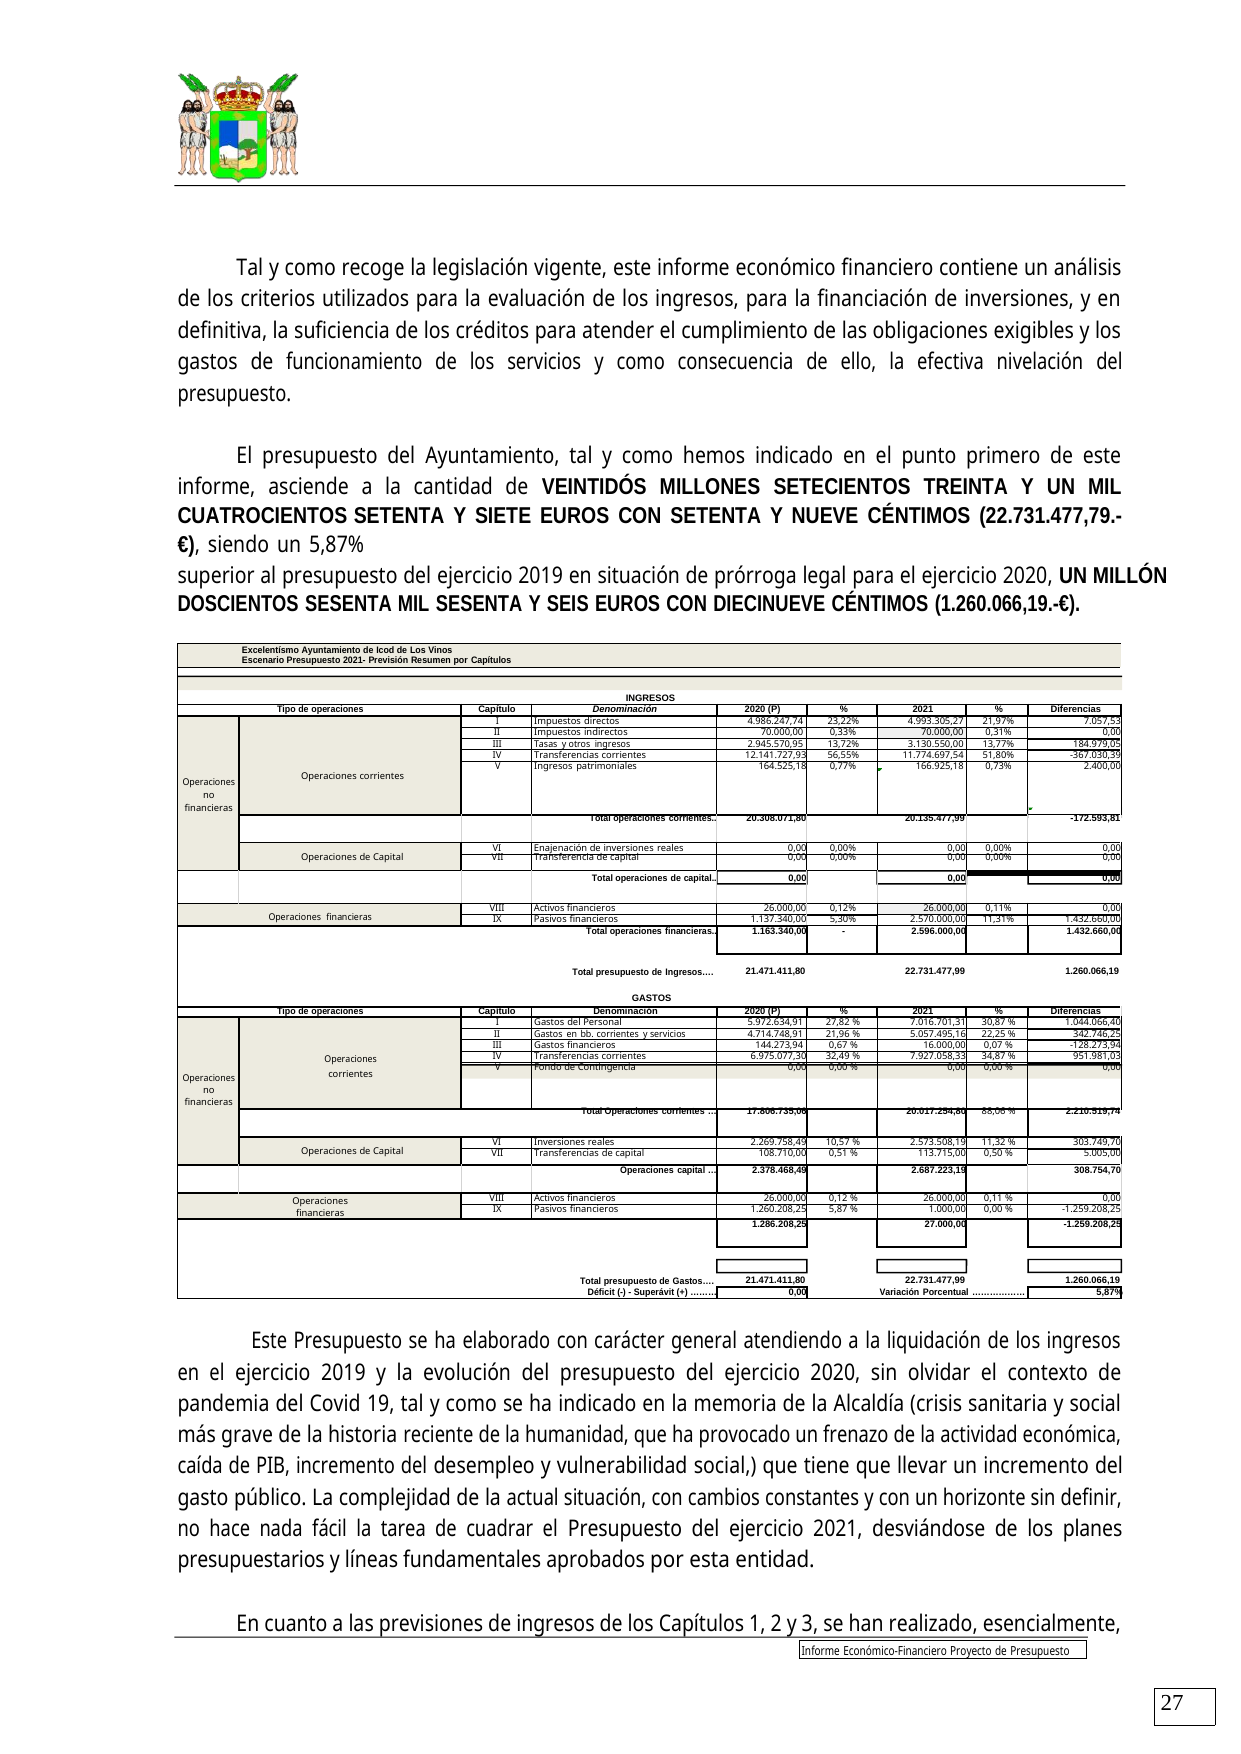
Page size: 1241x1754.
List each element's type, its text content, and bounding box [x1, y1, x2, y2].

table_cell Operaciones no financieras [178, 1018, 238, 1108]
table_cell VI [462, 843, 531, 853]
table_cell [807, 871, 877, 902]
table_cell [178, 1166, 238, 1192]
table_cell 0,00 [1028, 903, 1121, 914]
table_cell [779, 1008, 806, 1016]
table_cell Transferencias corrientes [532, 750, 716, 761]
table_cell 0,73% [967, 762, 1027, 814]
table_cell Operaciones de Capital [240, 1138, 460, 1164]
table_cell Total presupuesto de Ingresos…. 21.471.411,80 22.731.477,99 1.260.066,19 GASTOS [178, 953, 1121, 1006]
table_cell [239, 871, 461, 902]
table_cell Denominación [532, 1008, 716, 1016]
table_cell 7.057,53 [1028, 717, 1121, 727]
table_cell Operaciones corrientes [240, 717, 460, 814]
table_cell 2020 (P) [718, 1008, 778, 1016]
table_cell III [462, 1040, 531, 1051]
table_cell 0,67 % [807, 1040, 877, 1051]
table_cell Enajenación de inversiones reales [532, 843, 716, 853]
table_cell 0,33% [807, 728, 877, 738]
table_header Excelentísmo Ayuntamiento de Icod de Los Vinos Escenario Presupuesto 2021- Previsión Resumen por Capítulos [178, 644, 1121, 667]
table_cell 1.044.066,40 [1028, 1016, 1121, 1028]
table_cell Fondo de Contingencia [532, 1063, 716, 1108]
table_cell Déficit (-) - Superávit (+) ……… [178, 1286, 716, 1298]
table_cell Tasas y otros ingresos [532, 739, 716, 749]
table_cell 0,00 % [807, 1063, 877, 1108]
table_cell 5,87 % [807, 1205, 877, 1218]
table_cell VII [462, 855, 531, 870]
table_cell 32,49 % [807, 1052, 877, 1062]
table_cell V [462, 762, 531, 814]
text superior al presupuesto del ejercicio 2019 en situación de prórroga legal para el ejercicio 2020, UN MILLÓN DOSCIENTOS SESENTA MIL SESENTA Y SEIS EUROS CON DIECINUEVE CÉNTIMOS (1.260.066,19.-€). [177, 559, 1173, 617]
table_cell Diferencias [1029, 1006, 1121, 1016]
table_cell [178, 814, 238, 842]
table_cell 51,80% [967, 750, 1027, 761]
table_cell 0,00 [717, 843, 806, 853]
table_cell 108.710,00 [717, 1149, 806, 1164]
table_cell 0,00 [1028, 854, 1121, 870]
table_cell [178, 1220, 716, 1246]
table_cell Gastos del Personal [532, 1018, 716, 1028]
table_cell -128.273,94 [1028, 1039, 1121, 1051]
table_cell -1.259.208,25 [1029, 1220, 1120, 1246]
table_cell Activos financieros [532, 904, 716, 914]
table_cell 26.000,00 [717, 1194, 806, 1204]
table_cell 166.925,18 [878, 762, 966, 814]
table_cell 164.525,18 [717, 762, 806, 814]
table_cell 0,50 % [967, 1149, 1027, 1164]
table_cell 13,72% [807, 739, 877, 749]
table_cell 1.260.208,25 [717, 1205, 806, 1218]
table_cell 0,00 [717, 1063, 806, 1108]
table_cell 0,00 [878, 843, 966, 853]
table_cell 0,00 [878, 871, 966, 902]
table_cell 2021 [878, 1008, 965, 1016]
table_cell 70.000,00 [878, 728, 966, 738]
table_cell 0,07 % [967, 1040, 1027, 1051]
table_cell 2020 (P) [718, 705, 806, 715]
table_cell 11.774.697,54 [878, 750, 966, 761]
table_cell [462, 871, 531, 902]
table_cell 0,31% [967, 728, 1027, 738]
table_cell 13,77% [967, 739, 1027, 749]
table_cell Operaciones financieras [178, 904, 460, 925]
table_cell Operaciones financieras [178, 1194, 460, 1218]
table_cell Diferencias [1029, 705, 1120, 715]
table_cell 23,22% [807, 717, 877, 727]
table_cell 2.378.468,49 [718, 1166, 806, 1192]
table_cell 7.016.701,31 [878, 1018, 966, 1028]
table_cell 17.806.735,06 [718, 1110, 806, 1136]
table_cell 2.400,00 [1028, 761, 1121, 814]
table_cell 0,00 % [967, 1205, 1027, 1218]
table_cell INGRESOS [178, 667, 1121, 703]
table_cell IV [462, 1052, 531, 1062]
table_cell Total operaciones de capital.. [532, 871, 716, 902]
table_cell 20.017.254,80 [878, 1110, 965, 1136]
table_cell 0,00 % [967, 1063, 1027, 1108]
table_cell 0,12 % [807, 1194, 877, 1204]
table_cell 22,25 % [967, 1029, 1027, 1039]
table_cell 5.005,00 [1028, 1148, 1121, 1164]
table_cell 303.749,70 [1028, 1136, 1121, 1148]
table_cell 4.986.247,74 [717, 717, 806, 727]
table_cell 0,77% [807, 762, 877, 814]
table_cell 0,51 % [807, 1149, 877, 1164]
table_cell Variación Porcentual ……………… [808, 1286, 1027, 1298]
table_cell 12.141.727,93 [717, 750, 806, 761]
table_cell 5,30% [807, 916, 877, 925]
text Tal y como recoge la legislación vigente, este informe económico financiero contiene un análisis de los criterios utilizados para la evaluación de los ingresos, para la financiación de inversiones, y en definitiva, la suficiencia de los créditos para atender el cumplimiento de las obligaciones exigibles y los gastos de funcionamiento de los servicios y como consecuencia de ello, la efectiva nivelación del presupuesto. [177, 251, 1122, 408]
table_cell 2021 [878, 705, 965, 715]
table_cell 2.596.000,00 [878, 926, 965, 953]
table_cell 0,00 [1028, 842, 1121, 853]
table_cell 56,55% [807, 750, 877, 761]
table_cell [967, 1166, 1027, 1192]
table_cell Activos financieros [532, 1194, 716, 1204]
table_cell 0,00 [717, 855, 806, 870]
table_cell Gastos financieros [532, 1040, 716, 1051]
table_cell -367.030,39 [1028, 749, 1121, 761]
table_cell Impuestos directos [532, 717, 716, 727]
table_cell [178, 1136, 238, 1164]
picture [177, 73, 299, 183]
table_cell 26.000,00 [717, 904, 806, 914]
table_cell 30,87 % [967, 1018, 1027, 1028]
table_cell 342.746,25 [1028, 1028, 1121, 1039]
table_cell VIII [462, 1194, 531, 1204]
table_cell 5.972.634,91 [717, 1018, 806, 1028]
table_cell VII [462, 1149, 531, 1164]
table_cell 21,96 % [807, 1029, 877, 1039]
table_cell Denominación [532, 705, 716, 715]
table_cell 21,97% [967, 717, 1027, 727]
table_cell Pasivos financieros [532, 1205, 716, 1218]
table_cell Operaciones corrientes [240, 1018, 460, 1108]
table_cell 11,31% [967, 916, 1027, 925]
table_cell [462, 816, 531, 842]
table_cell 1.286.208,25 [718, 1220, 806, 1246]
table_cell 4.714.748,91 [717, 1029, 806, 1039]
table_cell 70.000,00 [717, 728, 806, 738]
table_cell I [462, 1018, 531, 1028]
table_cell [178, 1108, 238, 1136]
table_cell - [808, 926, 876, 953]
table_cell 0,00 [878, 855, 966, 870]
table_cell Transferencia de capital [532, 855, 716, 870]
table_cell [808, 1166, 876, 1192]
table_cell 11,32 % [967, 1138, 1027, 1148]
table_cell Pasivos financieros [532, 915, 716, 925]
table_cell 2.210.519,74 [1029, 1108, 1121, 1136]
table_cell IX [462, 1205, 531, 1218]
table_cell Operaciones de Capital [240, 843, 460, 870]
table_cell 26.000,00 [878, 904, 966, 914]
table_cell 34,87 % [967, 1052, 1027, 1062]
table_cell [240, 816, 461, 842]
table_cell 20.308.071,80 [717, 816, 806, 842]
table_cell Tipo de operaciones [178, 1008, 460, 1016]
table_cell 16.000,00 [878, 1040, 966, 1051]
table_cell VIII [462, 904, 531, 914]
table_cell Gastos en bb. corrientes y servicios [532, 1029, 716, 1039]
table_cell 0,00 [718, 1288, 806, 1298]
table_cell Transferencias corrientes [532, 1052, 716, 1062]
table_cell 1.000,00 [878, 1205, 966, 1218]
table_cell [808, 1110, 876, 1136]
table_cell 20.135.477,99 [807, 816, 966, 842]
table_cell [967, 1220, 1027, 1246]
table_cell Capítulo [462, 705, 531, 715]
table_cell [178, 842, 238, 870]
table_cell 5.057.495,16 [878, 1029, 966, 1039]
table_cell 88,06 % [967, 1110, 1027, 1136]
table_cell II [462, 728, 531, 738]
table_cell 0,00% [967, 843, 1027, 853]
table_cell 0,00% [967, 855, 1027, 870]
table_cell 7.927.058,33 [878, 1052, 966, 1062]
table_cell -172.593,81 [1028, 814, 1121, 842]
table_cell 27,82 % [807, 1018, 877, 1028]
table_cell 2.570.000,00 [878, 915, 966, 925]
table_cell Operaciones no financieras [178, 717, 238, 814]
table_cell 308.754,70 [1028, 1164, 1121, 1192]
table_cell 0,00 [1028, 727, 1121, 738]
table_cell 2.573.508,19 [878, 1138, 966, 1148]
table_cell 951.981,03 [1028, 1051, 1121, 1062]
table_cell 0,12% [807, 904, 877, 914]
table_cell 0,11% [967, 904, 1027, 914]
table_cell Capítulo [462, 1008, 531, 1016]
table_cell 0,00 [878, 1063, 966, 1108]
table_cell 4.993.305,27 [878, 717, 966, 727]
table_cell III [462, 739, 531, 749]
table_cell 0,00 [1028, 1192, 1121, 1204]
table_cell 0,00 [717, 871, 806, 902]
text El presupuesto del Ayuntamiento, tal y como hemos indicado en el punto primero de este informe, asciende a la cantidad de VEINTIDÓS MILLONES SETECIENTOS TREINTA Y UN MIL CUATROCIENTOS SETENTA Y SIETE EUROS CON SETENTA Y NUEVE CÉNTIMOS (22.731.477,79.-€), siendo un 5,87% [177, 439, 1122, 559]
table_cell % [967, 1008, 1027, 1016]
table_cell IV [462, 750, 531, 761]
table_cell 144.273,94 [717, 1040, 806, 1051]
table_cell 1.163.340,00 [718, 927, 806, 953]
table_cell [967, 816, 1027, 842]
table_cell 2.945.570,95 [717, 739, 806, 749]
table_cell -1.259.208,25 [1028, 1204, 1121, 1218]
table_cell Tipo de operaciones [178, 705, 460, 715]
text Este Presupuesto se ha elaborado con carácter general atendiendo a la liquidación de los ingresos en el ejercicio 2019 y la evolución del presupuesto del ejercicio 2020, sin olvidar el contexto de pandemia del Covid 19, tal y como se ha indicado en la memoria de la Alcaldía (crisis sanitaria y social más grave de la historia reciente de la humanidad, que ha provocado un frenazo de la actividad económica, caída de PIB, incremento del desempleo y vulnerabilidad social,) que tiene que llevar un incremento del gasto público. La complejidad de la actual situación, con cambios constantes y con un horizonte sin definir, no hace nada fácil la tarea de cuadrar el Presupuesto del ejercicio 2021, desviándose de los planes presupuestarios y líneas fundamentales aprobados por esta entidad. [177, 1324, 1123, 1574]
table_cell Total presupuesto de Gastos…. 21.471.411,80 22.731.477,99 1.260.066,19 [178, 1246, 1121, 1286]
table_cell [178, 871, 238, 902]
table_cell [967, 926, 1027, 953]
table_cell 5,87% [1029, 1288, 1120, 1298]
table_cell 0,11 % [967, 1194, 1027, 1204]
table_cell Transferencias de capital [532, 1149, 716, 1164]
table_cell % [808, 1008, 876, 1016]
table_cell % [808, 705, 876, 715]
table_cell 1.432.660,00 [1029, 926, 1120, 953]
table_cell VI [462, 1138, 531, 1148]
table_cell 0,00 [1028, 1062, 1121, 1108]
table_cell Ingresos patrimoniales [532, 762, 716, 814]
table_cell 0,00% [807, 855, 877, 870]
table_cell 2.687.223,19 [878, 1166, 965, 1192]
table_cell [808, 1220, 876, 1246]
table_cell IX [462, 915, 531, 925]
table_cell Total operaciones corrientes.. [532, 816, 716, 842]
table_cell Total Operaciones corrientes … [240, 1110, 716, 1136]
table_cell V [462, 1063, 531, 1108]
table_cell 1.137.340,00 [717, 915, 806, 925]
table_cell Impuestos indirectos [532, 728, 716, 738]
table_cell 0,00% [807, 843, 877, 853]
table_cell [239, 1166, 461, 1192]
table_cell 184.979,05 [1028, 738, 1121, 749]
table_cell Inversiones reales [532, 1138, 716, 1148]
table_cell 3.130.550,00 [878, 739, 966, 749]
table_cell [462, 1166, 531, 1192]
table_cell Total operaciones financieras.. [178, 927, 716, 953]
table_cell % [967, 705, 1027, 715]
table_cell 26.000,00 [878, 1194, 966, 1204]
table_cell II [462, 1029, 531, 1039]
text En cuanto a las previsiones de ingresos de los Capítulos 1, 2 y 3, se han realizado, esencialmente, [177, 1607, 1123, 1638]
table_cell 0,00 [967, 870, 1121, 902]
table_cell 1.432.660,00 [1028, 914, 1121, 925]
table_cell Operaciones capital … [532, 1166, 716, 1192]
table_cell 2.269.758,49 [717, 1138, 806, 1148]
table_cell 27.000,00 [878, 1220, 965, 1246]
table_cell I [462, 717, 531, 727]
table_cell 6.975.077,30 [717, 1052, 806, 1062]
table_cell 113.715,00 [878, 1149, 966, 1164]
table_cell 10,57 % [807, 1138, 877, 1148]
